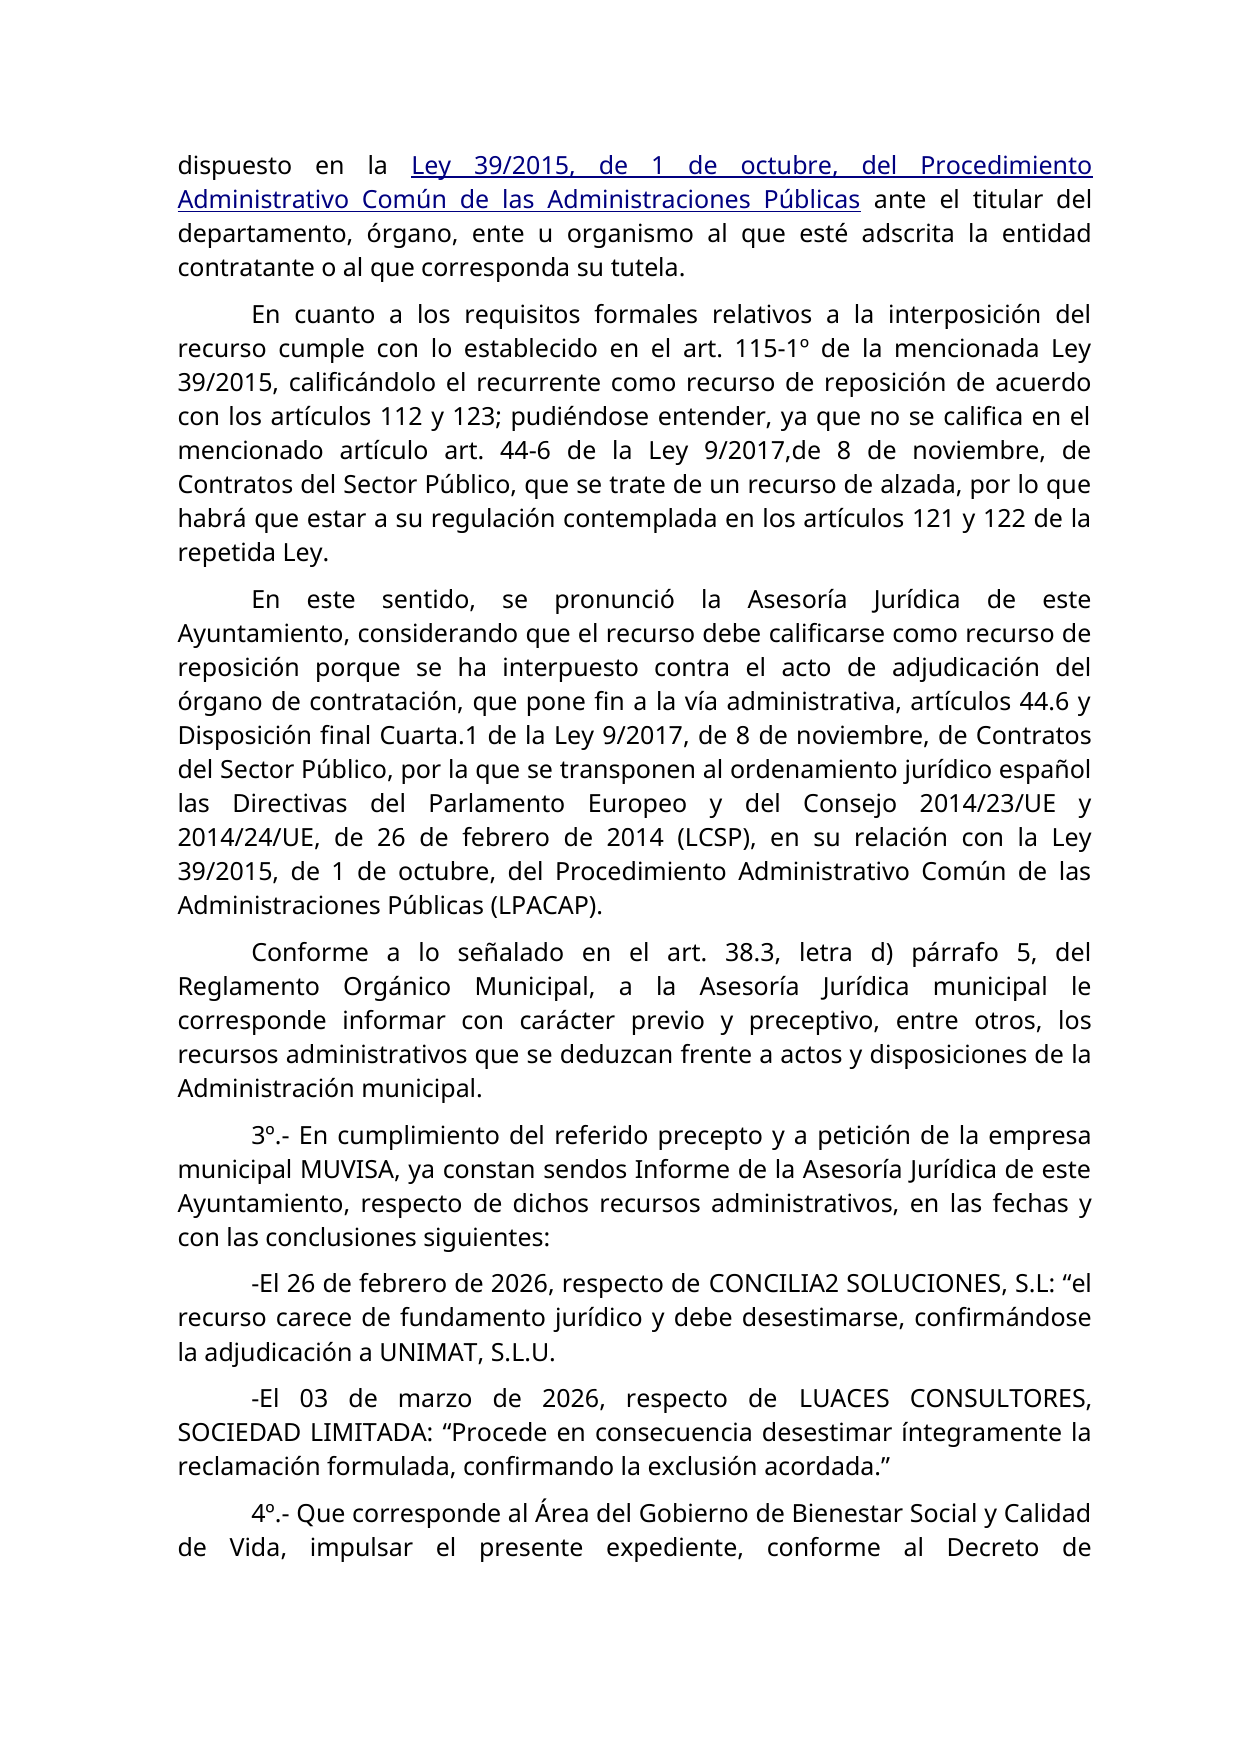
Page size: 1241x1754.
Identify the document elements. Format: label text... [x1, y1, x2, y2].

text 3º.- En cumplimiento del referido precepto y a petición de la empresa municipal MUVISA, ya constan sendos Informe de la Asesoría Jurídica de este Ayuntamiento, respecto de dichos recursos administrativos, en las fechas y con las conclusiones siguientes: [177, 1117, 1093, 1253]
text 4º.- Que corresponde al Área del Gobierno de Bienestar Social y Calidad de Vida, impulsar el presente expediente, conforme al Decreto de [177, 1495, 1093, 1563]
text En cuanto a los requisitos formales relativos a la interposición del recurso cumple con lo establecido en el art. 115-1º de la mencionada Ley 39/2015, calificándolo el recurrente como recurso de reposición de acuerdo con los artículos 112 y 123; pudiéndose entender, ya que no se califica en el mencionado artículo art. 44-6 de la Ley 9/2017,de 8 de noviembre, de Contratos del Sector Público, que se trate de un recurso de alzada, por lo que habrá que estar a su regulación contemplada en los artículos 121 y 122 de la repetida Ley. [177, 296, 1093, 569]
text Conforme a lo señalado en el art. 38.3, letra d) párrafo 5, del Reglamento Orgánico Municipal, a la Asesoría Jurídica municipal le corresponde informar con carácter previo y preceptivo, entre otros, los recursos administrativos que se deduzcan frente a actos y disposiciones de la Administración municipal. [177, 934, 1093, 1105]
text dispuesto en la Ley 39/2015, de 1 de octubre, del Procedimiento Administrativo Común de las Administraciones Públicas ante el titular del departamento, órgano, ente u organismo al que esté adscrita la entidad contratante o al que corresponda su tutela. [177, 148, 1093, 284]
text En este sentido, se pronunció la Asesoría Jurídica de este Ayuntamiento, considerando que el recurso debe calificarse como recurso de reposición porque se ha interpuesto contra el acto de adjudicación del órgano de contratación, que pone fin a la vía administrativa, artículos 44.6 y Disposición final Cuarta.1 de la Ley 9/2017, de 8 de noviembre, de Contratos del Sector Público, por la que se transponen al ordenamiento jurídico español las Directivas del Parlamento Europeo y del Consejo 2014/23/UE y 2014/24/UE, de 26 de febrero de 2014 (LCSP), en su relación con la Ley 39/2015, de 1 de octubre, del Procedimiento Administrativo Común de las Administraciones Públicas (LPACAP). [177, 581, 1093, 922]
text -El 26 de febrero de 2026, respecto de CONCILIA2 SOLUCIONES, S.L: “el recurso carece de fundamento jurídico y debe desestimarse, confirmándose la adjudicación a UNIMAT, S.L.U. [177, 1266, 1093, 1368]
text -El 03 de marzo de 2026, respecto de LUACES CONSULTORES, SOCIEDAD LIMITADA: “Procede en consecuencia desestimar íntegramente la reclamación formulada, confirmando la exclusión acordada.” [177, 1381, 1093, 1483]
